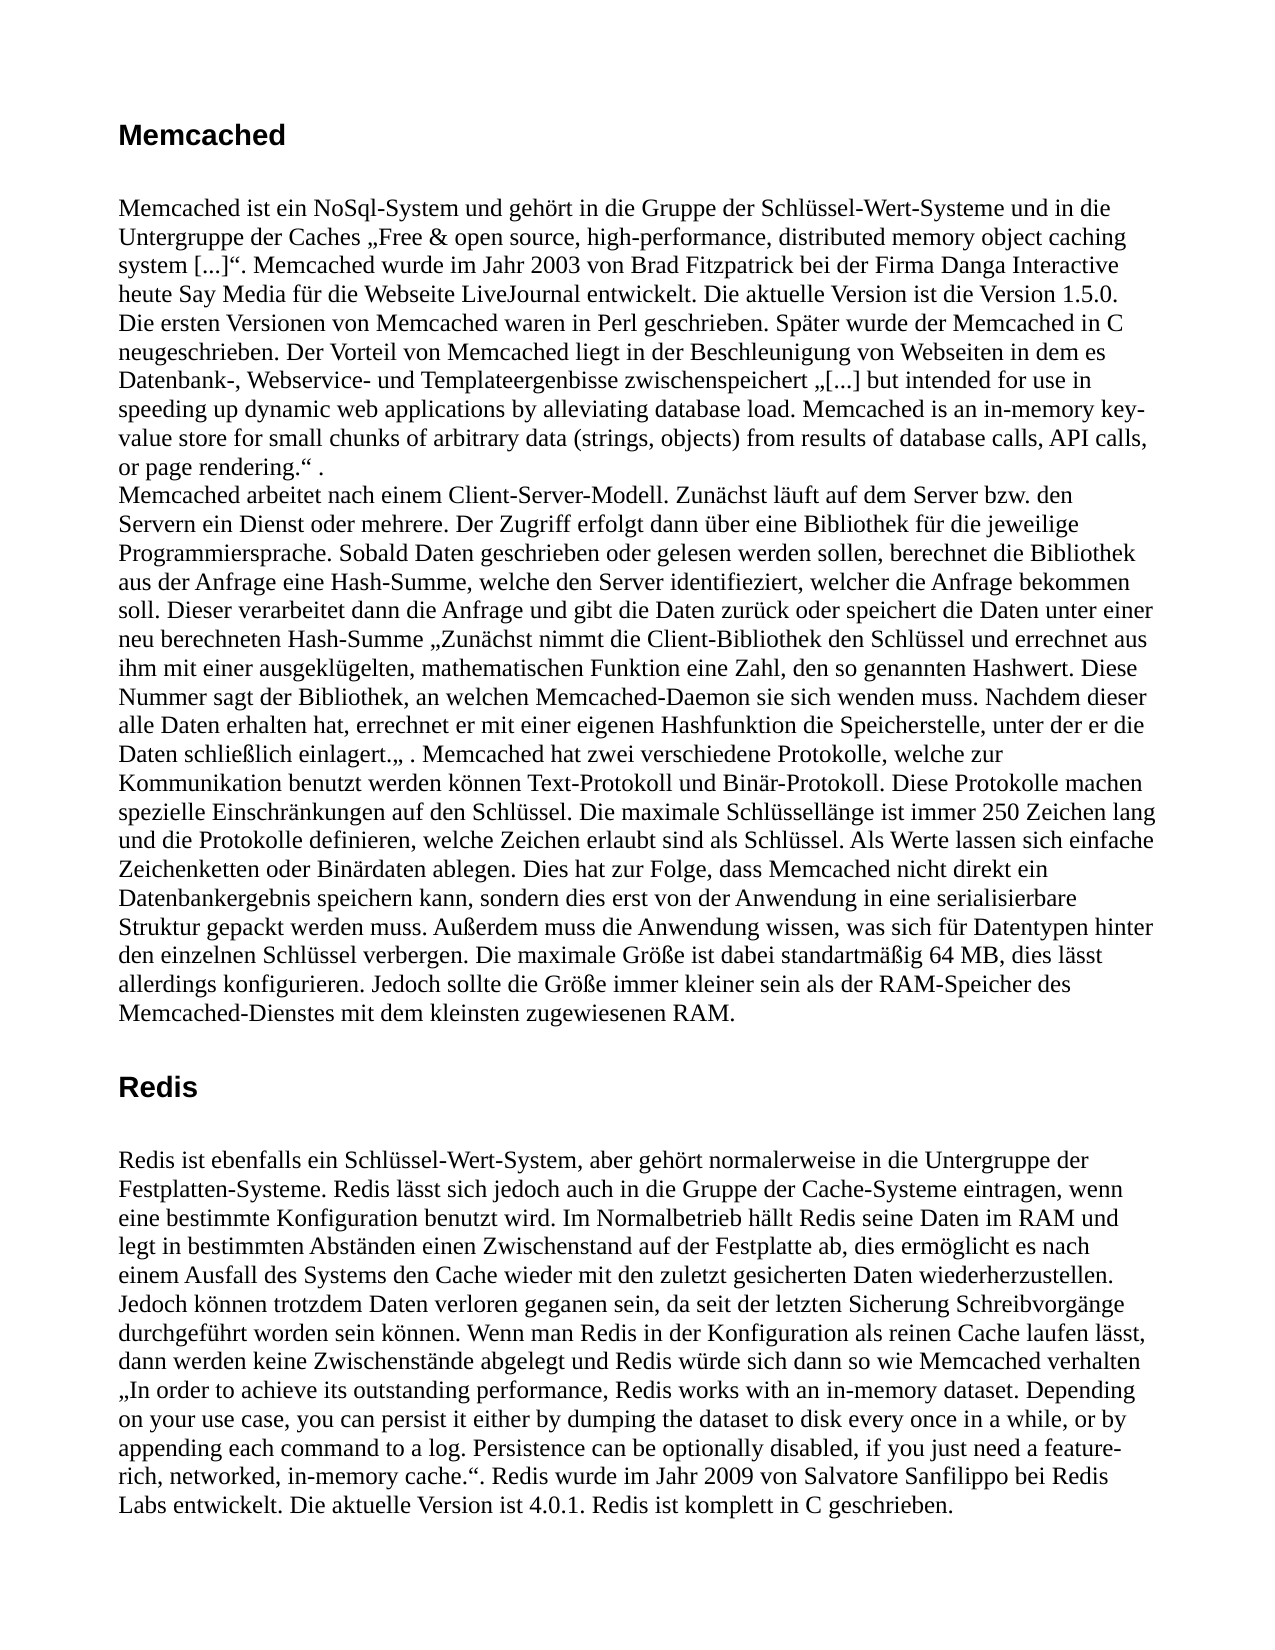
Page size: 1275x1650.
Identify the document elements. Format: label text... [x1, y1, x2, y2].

text Memcached arbeitet nach einem Client-Server-Modell. Zunächst läuft auf dem Server bzw. den Servern ein Dienst oder mehrere. Der Zugriff erfolgt dann über eine Bibliothek für die jeweilige Programmiersprache. Sobald Daten geschrieben oder gelesen werden sollen, berechnet die Bibliothek aus der Anfrage eine Hash-Summe, welche den Server identifieziert, welcher die Anfrage bekommen soll. Dieser verarbeitet dann die Anfrage und gibt die Daten zurück oder speichert die Daten unter einer neu berechneten Hash-Summe „Zunächst nimmt die Client-Bibliothek den Schlüssel und errechnet aus ihm mit einer ausgeklügelten, mathematischen Funktion eine Zahl, den so genannten Hashwert. Diese Nummer sagt der Bibliothek, an welchen Memcached-Daemon sie sich wenden muss. Nachdem dieser alle Daten erhalten hat, errechnet er mit einer eigenen Hashfunktion die Speicherstelle, unter der er die Daten schließlich einlagert.„ . Memcached hat zwei verschiedene Protokolle, welche zur Kommunikation benutzt werden können Text-Protokoll und Binär-Protokoll. Diese Protokolle machen spezielle Einschränkungen auf den Schlüssel. Die maximale Schlüssellänge ist immer 250 Zeichen lang und die Protokolle definieren, welche Zeichen erlaubt sind als Schlüssel. Als Werte lassen sich einfache Zeichenketten oder Binärdaten ablegen. Dies hat zur Folge, dass Memcached nicht direkt ein Datenbankergebnis speichern kann, sondern dies erst von der Anwendung in eine serialisierbare Struktur gepackt werden muss. Außerdem muss die Anwendung wissen, was sich für Datentypen hinter den einzelnen Schlüssel verbergen. Die maximale Größe ist dabei standartmäßig 64 MB, dies lässt allerdings konfigurieren. Jedoch sollte die Größe immer kleiner sein als der RAM-Speicher des Memcached-Dienstes mit dem kleinsten zugewiesenen RAM. [118, 481, 1157, 1027]
text Memcached ist ein NoSql-System und gehört in die Gruppe der Schlüssel-Wert-Systeme und in die Untergruppe der Caches „Free & open source, high-performance, distributed memory object caching system [...]“. Memcached wurde im Jahr 2003 von Brad Fitzpatrick bei der Firma Danga Interactive heute Say Media für die Webseite LiveJournal entwickelt. Die aktuelle Version ist die Version 1.5.0. Die ersten Versionen von Memcached waren in Perl geschrieben. Später wurde der Memcached in C neugeschrieben. Der Vorteil von Memcached liegt in der Beschleunigung von Webseiten in dem es Datenbank-, Webservice- und Templateergenbisse zwischenspeichert „[...] but intended for use in speeding up dynamic web applications by alleviating database load. Memcached is an in-memory key-value store for small chunks of arbitrary data (strings, objects) from results of database calls, API calls, or page rendering.“ . [118, 193, 1157, 481]
subtitle Memcached [118, 118, 1157, 152]
text Redis ist ebenfalls ein Schlüssel-Wert-System, aber gehört normalerweise in die Untergruppe der Festplatten-Systeme. Redis lässt sich jedoch auch in die Gruppe der Cache-Systeme eintragen, wenn eine bestimmte Konfiguration benutzt wird. Im Normalbetrieb hällt Redis seine Daten im RAM und legt in bestimmten Abständen einen Zwischenstand auf der Festplatte ab, dies ermöglicht es nach einem Ausfall des Systems den Cache wieder mit den zuletzt gesicherten Daten wiederherzustellen. Jedoch können trotzdem Daten verloren geganen sein, da seit der letzten Sicherung Schreibvorgänge durchgeführt worden sein können. Wenn man Redis in der Konfiguration als reinen Cache laufen lässt, dann werden keine Zwischenstände abgelegt und Redis würde sich dann so wie Memcached verhalten „In order to achieve its outstanding performance, Redis works with an in-memory dataset. Depending on your use case, you can persist it either by dumping the dataset to disk every once in a while, or by appending each command to a log. Persistence can be optionally disabled, if you just need a feature-rich, networked, in-memory cache.“. Redis wurde im Jahr 2009 von Salvatore Sanfilippo bei Redis Labs entwickelt. Die aktuelle Version ist 4.0.1. Redis ist komplett in C geschrieben. [118, 1145, 1157, 1519]
subtitle Redis [118, 1070, 1157, 1104]
